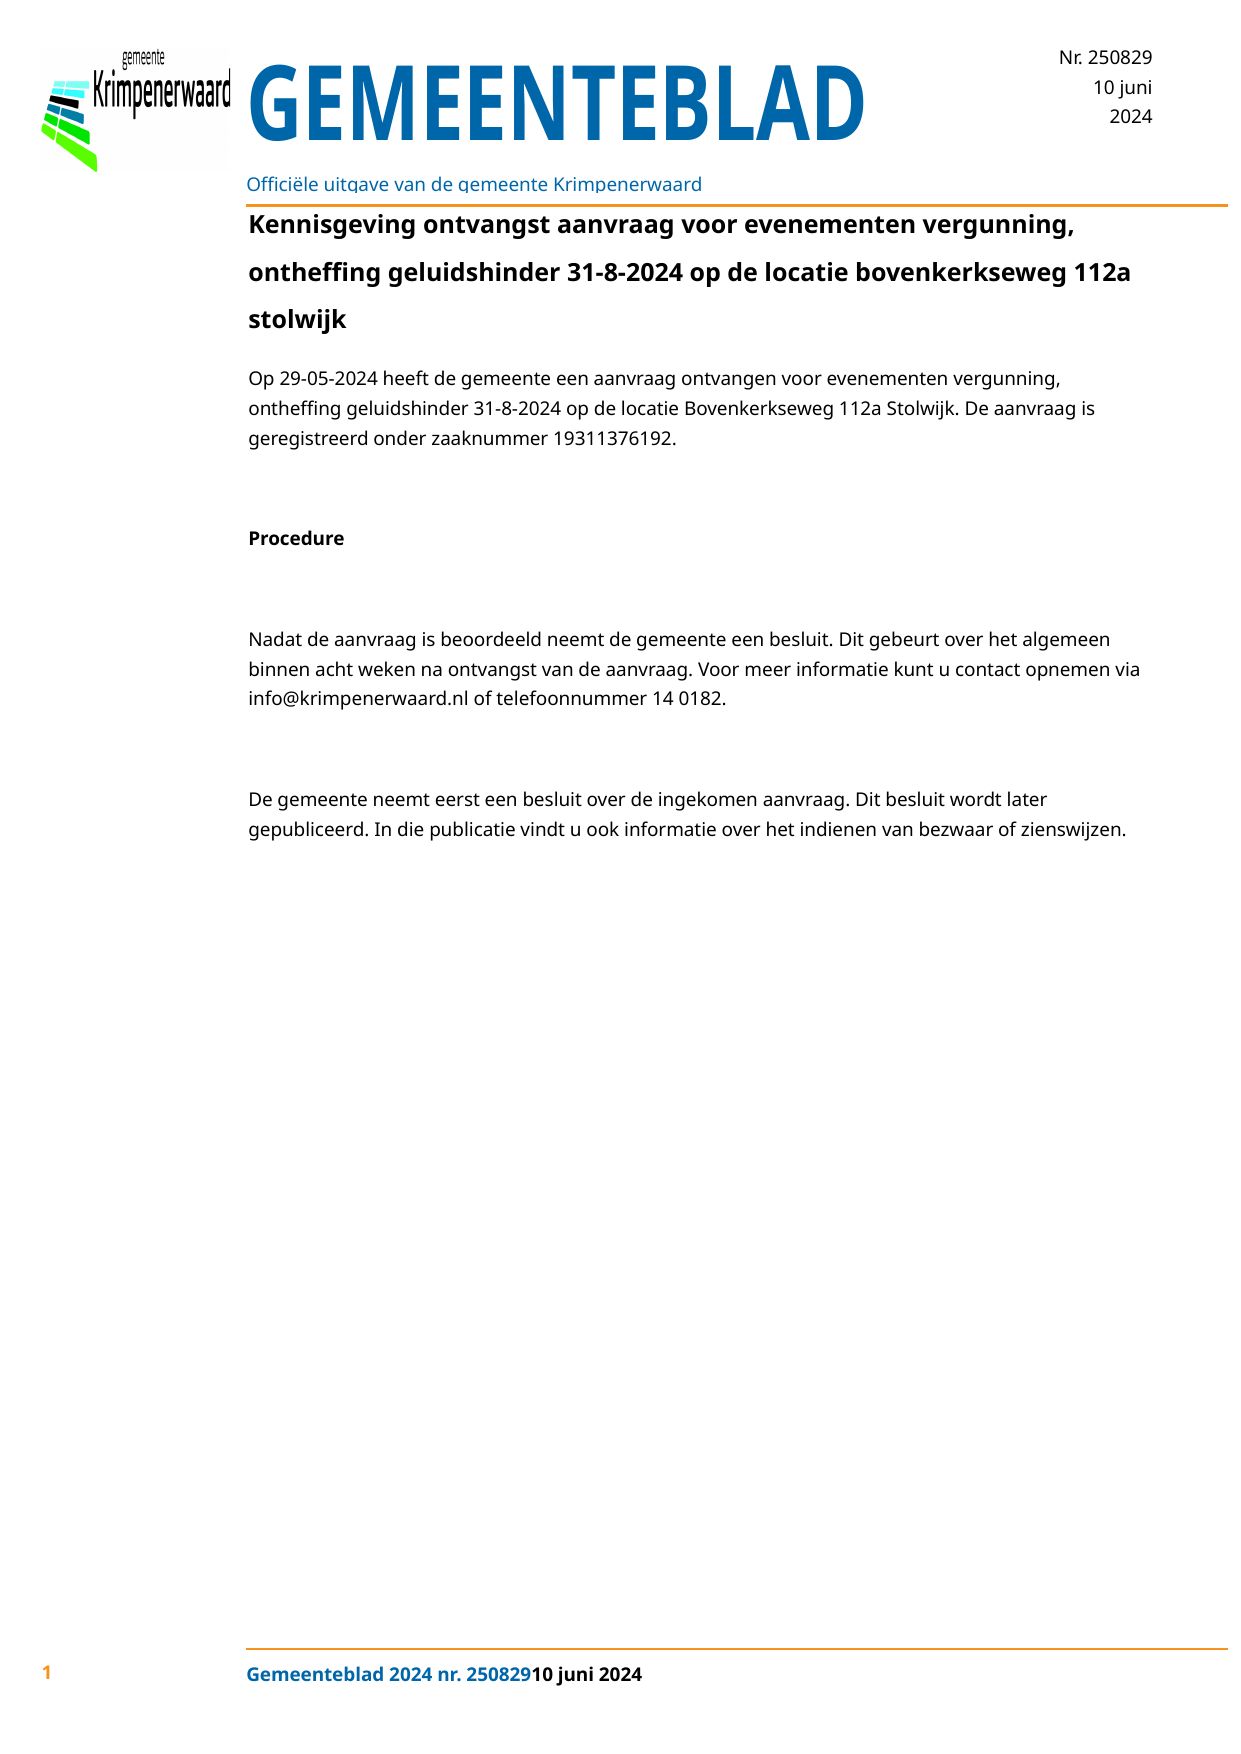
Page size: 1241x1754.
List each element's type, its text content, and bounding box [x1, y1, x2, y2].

text Kennisgeving ontvangst aanvraag voor evenementen vergunning, ontheffing geluidshinder 31-8-2024 op de locatie bovenkerkseweg 112a stolwijk [248, 207, 1152, 336]
text De gemeente neemt eerst een besluit over de ingekomen aanvraag. Dit besluit wordt later gepubliceerd. In die publicatie vindt u ook informatie over het indienen van bezwaar of zienswijzen. [248, 786, 1152, 842]
text Nadat de aanvraag is beoordeeld neemt de gemeente een besluit. Dit gebeurt over het algemeen binnen acht weken na ontvangst van de aanvraag. Voor meer informatie kunt u contact opnemen via info@krimpenerwaard.nl of telefoonnummer 14 0182. [248, 626, 1152, 711]
text Op 29-05-2024 heeft de gemeente een aanvraag ontvangen voor evenementen vergunning, ontheffing geluidshinder 31-8-2024 op de locatie Bovenkerkseweg 112a Stolwijk. De aanvraag is geregistreerd onder zaaknummer 19311376192. [248, 366, 1152, 450]
picture [41, 47, 231, 172]
text Procedure [248, 526, 1152, 551]
